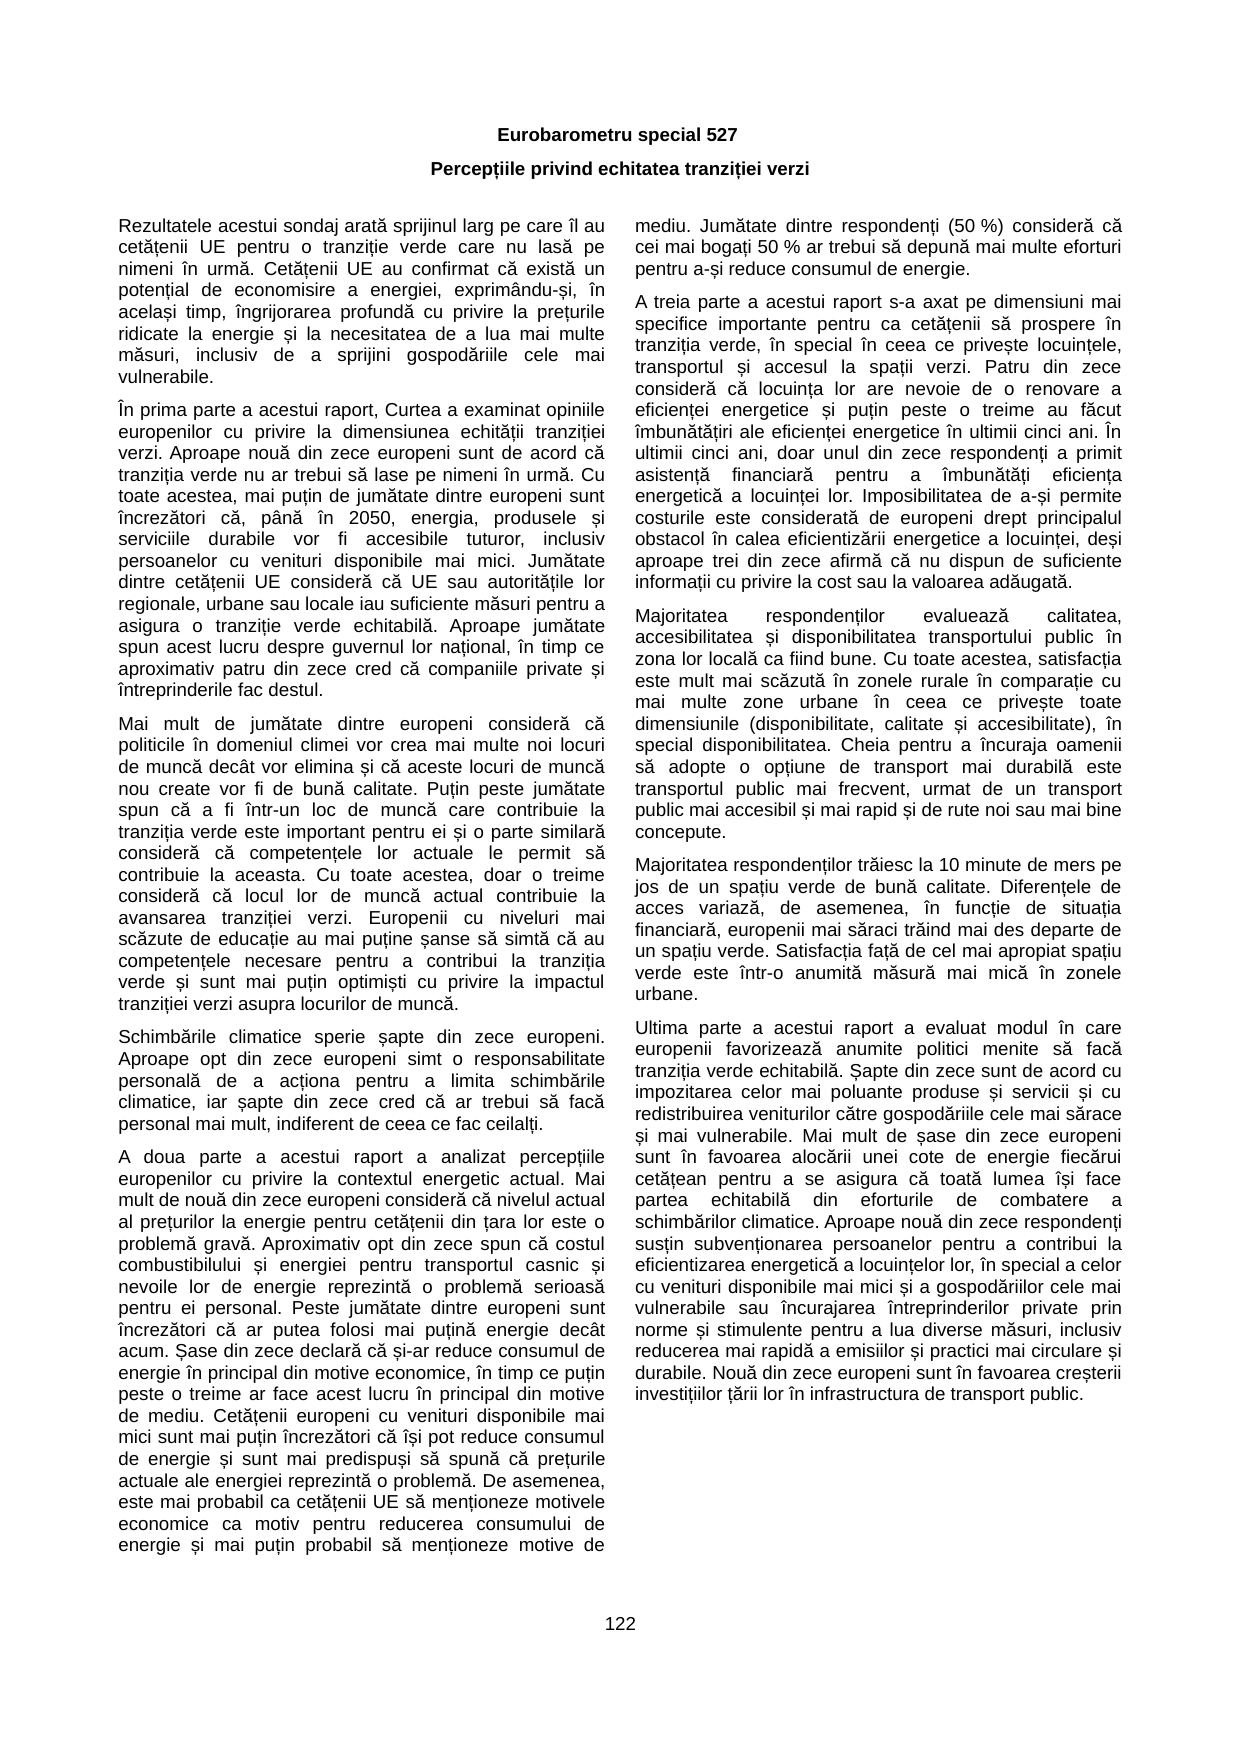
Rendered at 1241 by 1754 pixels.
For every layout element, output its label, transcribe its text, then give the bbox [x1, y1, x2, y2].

text În prima parte a acestui raport, Curtea a examinat opiniile europenilor cu privire la dimensiunea echității tranziției verzi. Aproape nouă din zece europeni sunt de acord că tranziția verde nu ar trebui să lase pe nimeni în urmă. Cu toate acestea, mai puțin de jumătate dintre europeni sunt încrezători că, până în 2050, energia, produsele și serviciile durabile vor fi accesibile tuturor, inclusiv persoanelor cu venituri disponibile mai mici. Jumătate dintre cetățenii UE consideră că UE sau autoritățile lor regionale, urbane sau locale iau suficiente măsuri pentru a asigura o tranziție verde echitabilă. Aproape jumătate spun acest lucru despre guvernul lor național, în timp ce aproximativ patru din zece cred că companiile private și întreprinderile fac destul. [118, 399, 605, 701]
text Majoritatea respondenților evaluează calitatea, accesibilitatea și disponibilitatea transportului public în zona lor locală ca fiind bune. Cu toate acestea, satisfacția este mult mai scăzută în zonele rurale în comparație cu mai multe zone urbane în ceea ce privește toate dimensiunile (disponibilitate, calitate și accesibilitate), în special disponibilitatea. Cheia pentru a încuraja oamenii să adopte o opțiune de transport mai durabilă este transportul public mai frecvent, urmat de un transport public mai accesibil și mai rapid și de rute noi sau mai bine concepute. [635, 605, 1122, 842]
text Mai mult de jumătate dintre europeni consideră că politicile în domeniul climei vor crea mai multe noi locuri de muncă decât vor elimina și că aceste locuri de muncă nou create vor fi de bună calitate. Puțin peste jumătate spun că a fi într-un loc de muncă care contribuie la tranziția verde este important pentru ei și o parte similară consideră că competențele lor actuale le permit să contribuie la aceasta. Cu toate acestea, doar o treime consideră că locul lor de muncă actual contribuie la avansarea tranziției verzi. Europenii cu niveluri mai scăzute de educație au mai puține șanse să simtă că au competențele necesare pentru a contribui la tranziția verde și sunt mai puțin optimiști cu privire la impactul tranziției verzi asupra locurilor de muncă. [118, 713, 605, 1014]
text A doua parte a acestui raport a analizat percepțiile europenilor cu privire la contextul energetic actual. Mai mult de nouă din zece europeni consideră că nivelul actual al prețurilor la energie pentru cetățenii din țara lor este o problemă gravă. Aproximativ opt din zece spun că costul combustibilului și energiei pentru transportul casnic și nevoile lor de energie reprezintă o problemă serioasă pentru ei personal. Peste jumătate dintre europeni sunt încrezători că ar putea folosi mai puțină energie decât acum. Șase din zece declară că și-ar reduce consumul de energie în principal din motive economice, în timp ce puțin peste o treime ar face acest lucru în principal din motive de mediu. Cetățenii europeni cu venituri disponibile mai mici sunt mai puțin încrezători că își pot reduce consumul de energie și sunt mai predispuși să spună că prețurile actuale ale energiei reprezintă o problemă. De asemenea, este mai probabil ca cetățenii UE să menționeze motivele economice ca motiv pentru reducerea consumului de energie și mai puțin probabil să menționeze motive de [118, 1146, 605, 1556]
text mediu. Jumătate dintre respondenți (50 %) consideră că cei mai bogați 50 % ar trebui să depună mai multe eforturi pentru a-și reduce consumul de energie. [635, 214, 1122, 279]
text A treia parte a acestui raport s-a axat pe dimensiuni mai specifice importante pentru ca cetățenii să prospere în tranziția verde, în special în ceea ce privește locuințele, transportul și accesul la spații verzi. Patru din zece consideră că locuința lor are nevoie de o renovare a eficienței energetice și puțin peste o treime au făcut îmbunătățiri ale eficienței energetice în ultimii cinci ani. În ultimii cinci ani, doar unul din zece respondenți a primit asistență financiară pentru a îmbunătăți eficiența energetică a locuinței lor. Imposibilitatea de a-și permite costurile este considerată de europeni drept principalul obstacol în calea eficientizării energetice a locuinței, deși aproape trei din zece afirmă că nu dispun de suficiente informații cu privire la cost sau la valoarea adăugată. [635, 291, 1122, 593]
text Ultima parte a acestui raport a evaluat modul în care europenii favorizează anumite politici menite să facă tranziția verde echitabilă. Șapte din zece sunt de acord cu impozitarea celor mai poluante produse și servicii și cu redistribuirea veniturilor către gospodăriile cele mai sărace și mai vulnerabile. Mai mult de șase din zece europeni sunt în favoarea alocării unei cote de energie fiecărui cetățean pentru a se asigura că toată lumea își face partea echitabilă din eforturile de combatere a schimbărilor climatice. Aproape nouă din zece respondenți susțin subvenționarea persoanelor pentru a contribui la eficientizarea energetică a locuințelor lor, în special a celor cu venituri disponibile mai mici și a gospodăriilor cele mai vulnerabile sau încurajarea întreprinderilor private prin norme și stimulente pentru a lua diverse măsuri, inclusiv reducerea mai rapidă a emisiilor și practici mai circulare și durabile. Nouă din zece europeni sunt în favoarea creșterii investițiilor țării lor în infrastructura de transport public. [635, 1017, 1122, 1405]
text Majoritatea respondenților trăiesc la 10 minute de mers pe jos de un spațiu verde de bună calitate. Diferențele de acces variază, de asemenea, în funcție de situația financiară, europenii mai săraci trăind mai des departe de un spațiu verde. Satisfacția față de cel mai apropiat spațiu verde este într-o anumită măsură mai mică în zonele urbane. [635, 854, 1122, 1005]
text Schimbările climatice sperie șapte din zece europeni. Aproape opt din zece europeni simt o responsabilitate personală de a acționa pentru a limita schimbările climatice, iar șapte din zece cred că ar trebui să facă personal mai mult, indiferent de ceea ce fac ceilalți. [118, 1026, 605, 1134]
text Rezultatele acestui sondaj arată sprijinul larg pe care îl au cetățenii UE pentru o tranziție verde care nu lasă pe nimeni în urmă. Cetățenii UE au confirmat că există un potențial de economisire a energiei, exprimându-și, în același timp, îngrijorarea profundă cu privire la prețurile ridicate la energie și la necesitatea de a lua mai multe măsuri, inclusiv de a sprijini gospodăriile cele mai vulnerabile. [118, 214, 605, 387]
